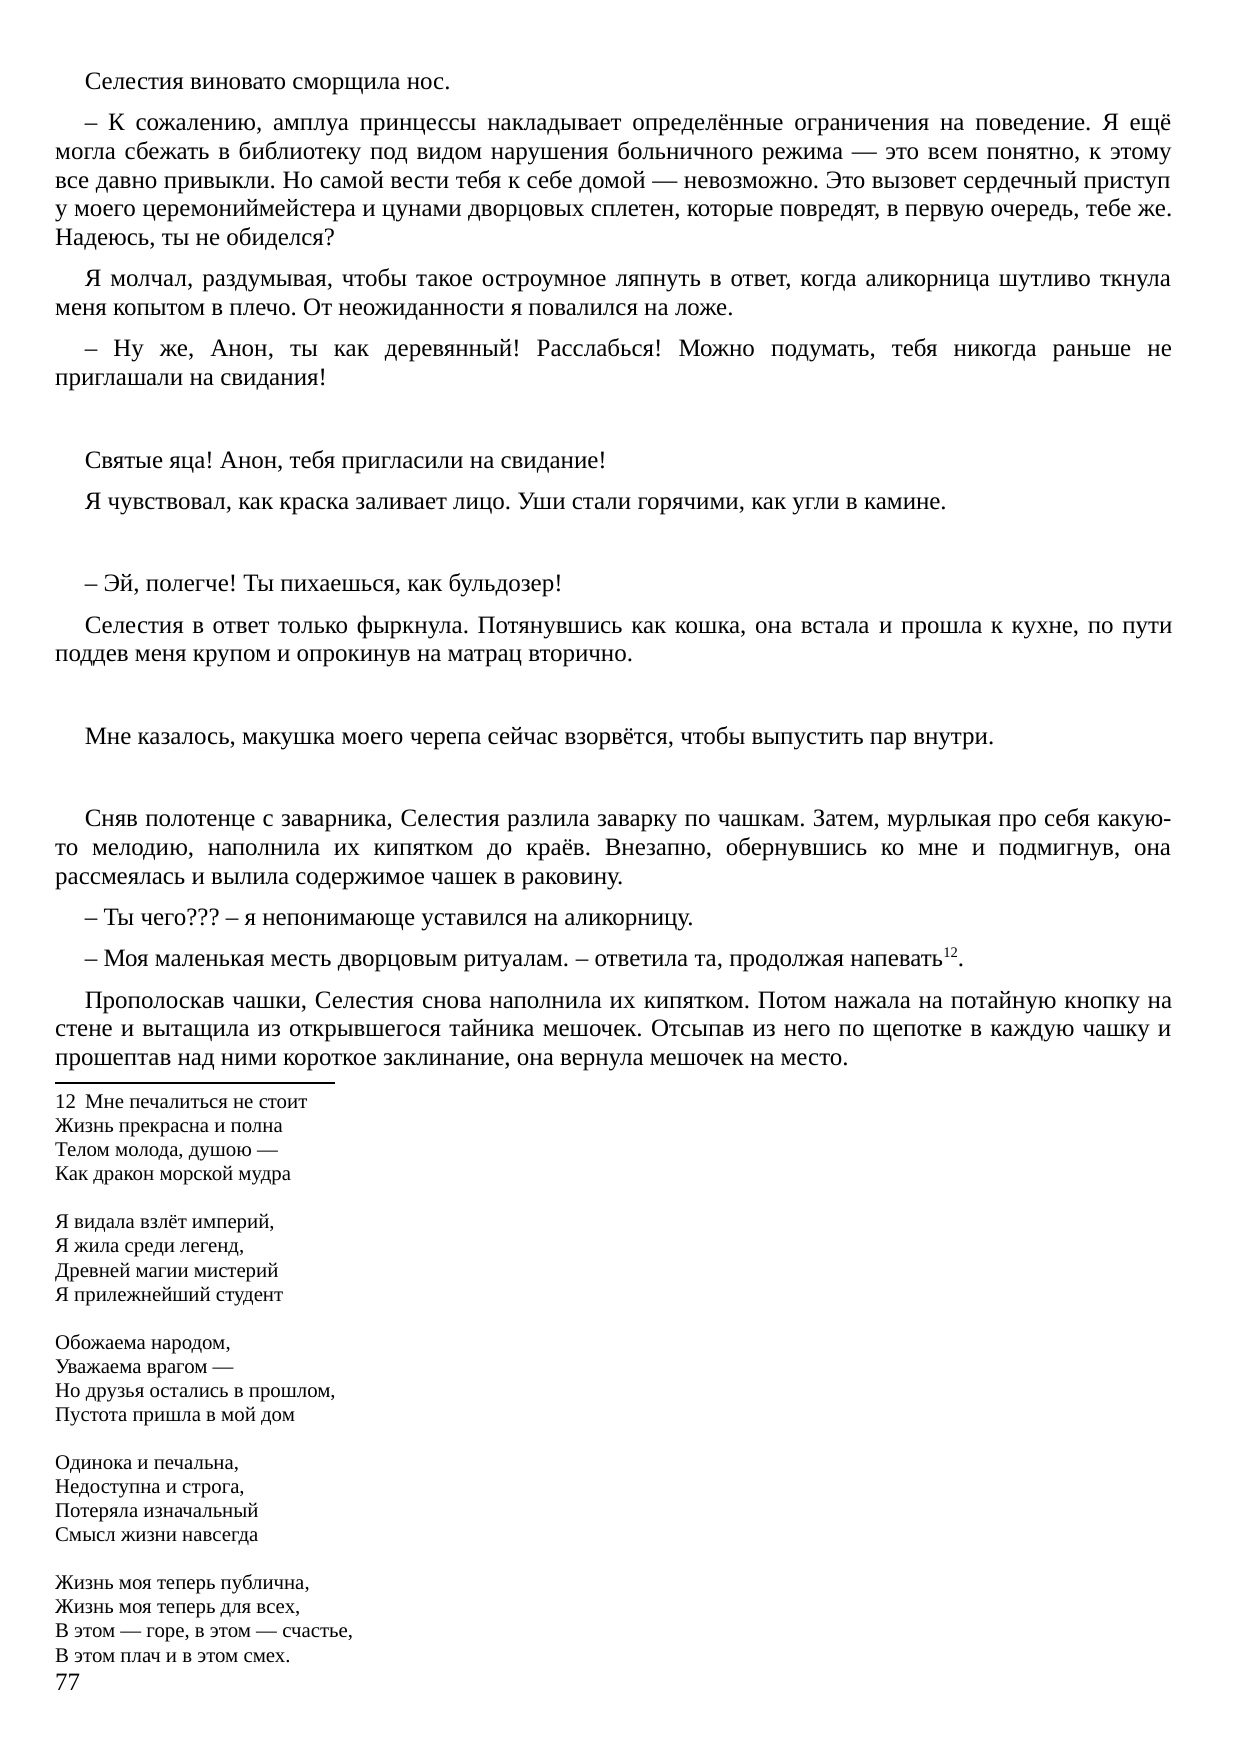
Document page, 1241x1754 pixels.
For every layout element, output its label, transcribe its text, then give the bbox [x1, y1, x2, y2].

text Сняв полотенце с заварника, Селестия разлила заварку по чашкам. Затем, мурлыкая про себя какую-то мелодию, наполнила их кипятком до краёв. Внезапно, обернувшись ко мне и подмигнув, она рассмеялась и вылила содержимое чашек в раковину. [55, 803, 1173, 890]
text Я молчал, раздумывая, чтобы такое остроумное ляпнуть в ответ, когда аликорница шутливо ткнула меня копытом в плечо. От неожиданности я повалился на ложе. [55, 263, 1173, 321]
text – Моя маленькая месть дворцовым ритуалам. – ответила та, продолжая напевать. [55, 943, 1173, 972]
text Я прилежнейший студент [55, 1282, 1173, 1306]
text Я жила среди легенд, [55, 1233, 1173, 1257]
text Древней магии мистерий [55, 1257, 1173, 1282]
text Обожаема народом, [55, 1330, 1173, 1354]
text Пустота пришла в мой дом [55, 1402, 1173, 1426]
text Недоступна и строга, [55, 1474, 1173, 1498]
text Прополоскав чашки, Селестия снова наполнила их кипятком. Потом нажала на потайную кнопку на стене и вытащила из открывшегося тайника мешочек. Отсыпав из него по щепотке в каждую чашку и прошептав над ними короткое заклинание, она вернула мешочек на место. [55, 985, 1173, 1071]
text В этом — горе, в этом — счастье, [55, 1618, 1173, 1642]
text Селестия виновато сморщила нос. [55, 66, 1173, 95]
text В этом плач и в этом смех. [55, 1642, 1173, 1667]
text – Ты чего??? – я непонимающе уставился на аликорницу. [55, 902, 1173, 931]
text Потеряла изначальный [55, 1498, 1173, 1522]
text Как дракон морской мудра [55, 1161, 1173, 1185]
text Я видала взлёт империй, [55, 1209, 1173, 1233]
text Уважаема врагом — [55, 1354, 1173, 1378]
text Жизнь моя теперь для всех, [55, 1594, 1173, 1618]
text Жизнь прекрасна и полна [55, 1113, 1173, 1137]
text Мне казалось, макушка моего черепа сейчас взорвётся, чтобы выпустить пар внутри. [55, 721, 1173, 750]
text Одинока и печальна, [55, 1450, 1173, 1474]
text Но друзья остались в прошлом, [55, 1378, 1173, 1402]
text Селестия в ответ только фыркнула. Потянувшись как кошка, она встала и прошла к кухне, по пути поддев меня крупом и опрокинув на матрац вторично. [55, 610, 1173, 667]
text – Ну же, Анон, ты как деревянный! Расслабься! Можно подумать, тебя никогда раньше не приглашали на свидания! [55, 333, 1173, 391]
text Святые яца! Анон, тебя пригласили на свидание! [55, 445, 1173, 473]
text Телом молода, душою — [55, 1137, 1173, 1161]
text – К сожалению, амплуа принцессы накладывает определённые ограничения на поведение. Я ещё могла сбежать в библиотеку под видом нарушения больничного режима — это всем понятно, к этому все давно привыкли. Но самой вести тебя к себе домой — невозможно. Это вызовет сердечный приступ у моего церемониймейстера и цунами дворцовых сплетен, которые повредят, в первую очередь, тебе же. Надеюсь, ты не обиделся? [55, 107, 1173, 251]
text – Эй, полегче! Ты пихаешься, как бульдозер! [55, 568, 1173, 597]
text Мне печалиться не стоит [55, 1089, 1173, 1113]
text Я чувствовал, как краска заливает лицо. Уши стали горячими, как угли в камине. [55, 486, 1173, 515]
text Жизнь моя теперь публична, [55, 1570, 1173, 1594]
text Смысл жизни навсегда [55, 1522, 1173, 1546]
